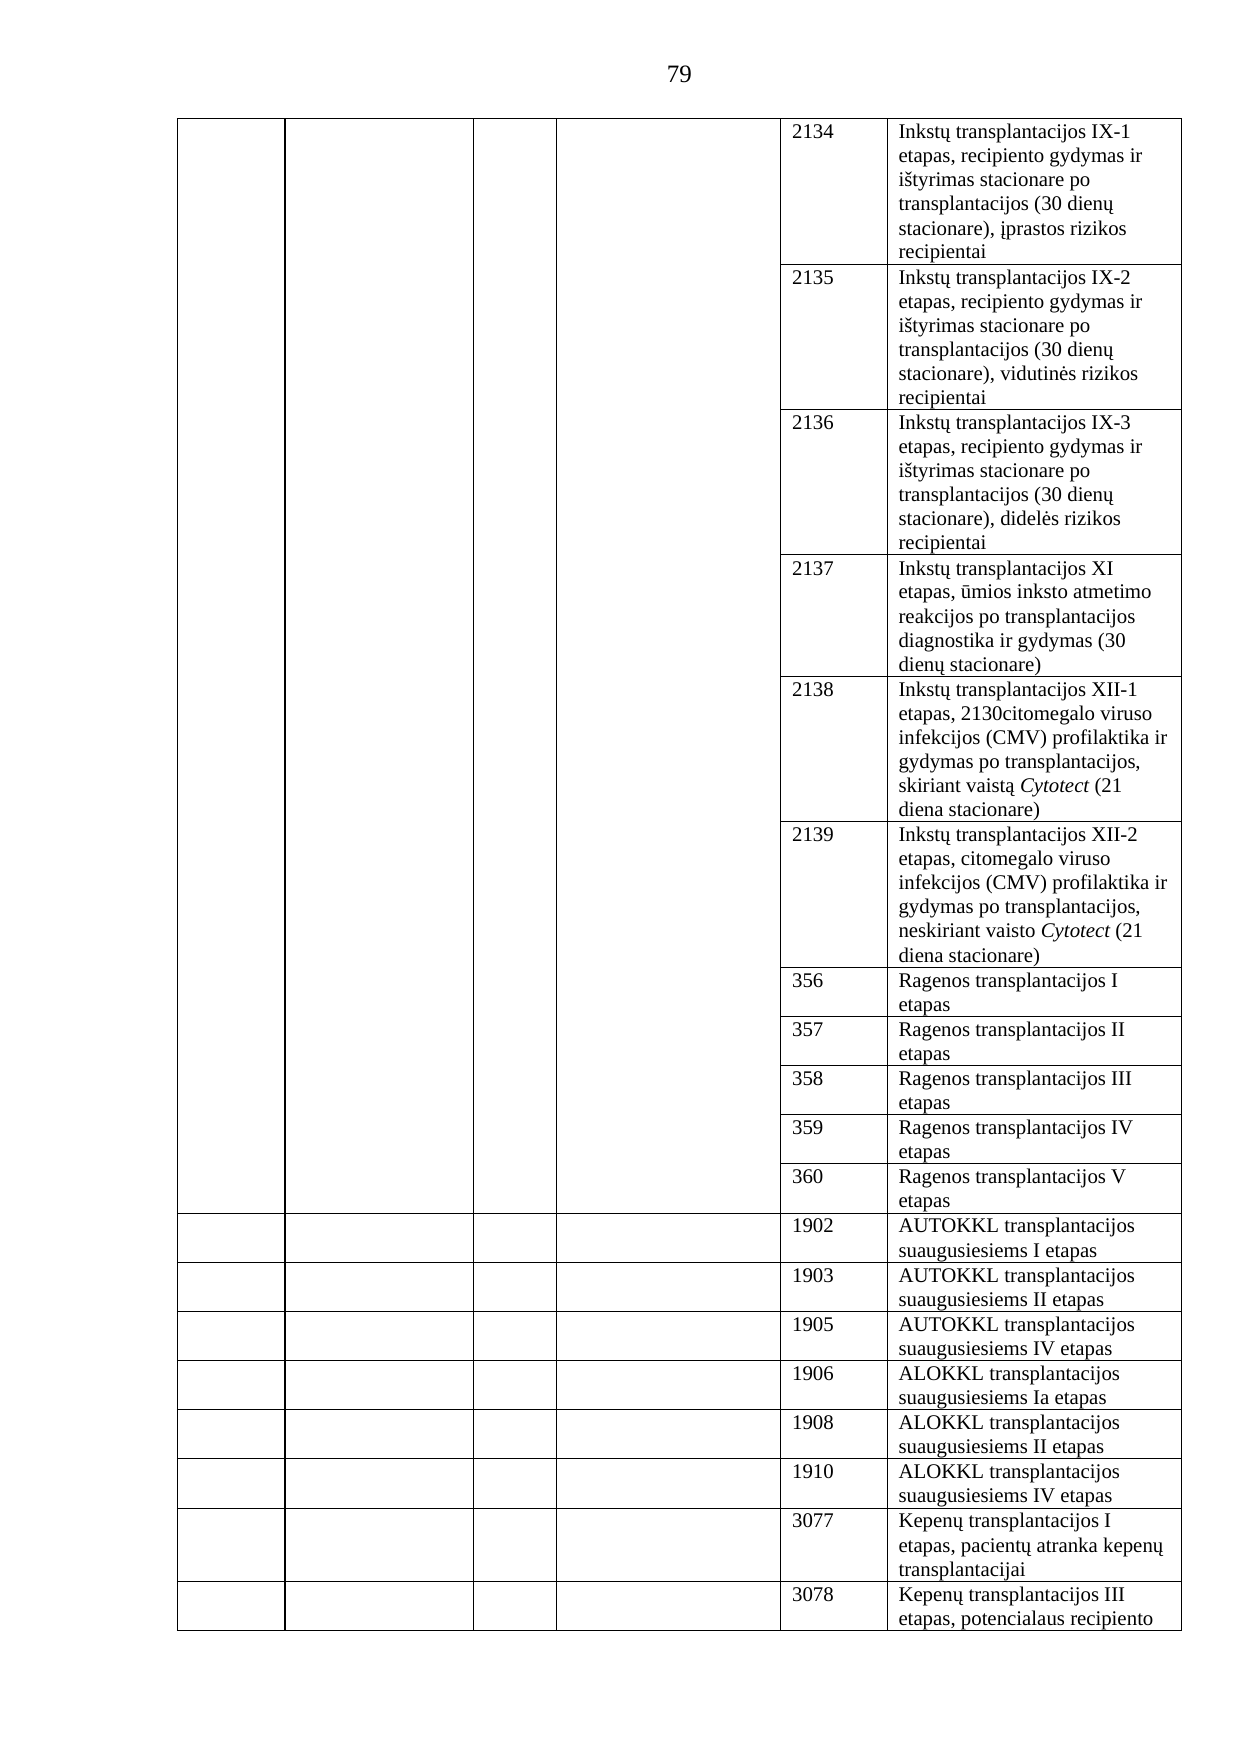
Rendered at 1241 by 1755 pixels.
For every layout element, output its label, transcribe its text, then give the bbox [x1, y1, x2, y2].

table_cell Inkstų transplantacijos IX-3 etapas, recipiento gydymas ir ištyrimas stacionare po transplantacijos (30 dienų stacionare), didelės rizikos recipientai [888, 410, 1181, 554]
table_cell Ragenos transplantacijos V etapas [888, 1164, 1181, 1212]
table_cell [286, 1459, 473, 1507]
table_cell [557, 1582, 780, 1630]
table_cell 1908 [781, 1410, 887, 1458]
table_cell 2138 [781, 677, 887, 821]
table_cell 1910 [781, 1459, 887, 1507]
table_cell [474, 1263, 556, 1311]
table_cell 360 [781, 1164, 887, 1212]
table_cell [178, 1582, 284, 1630]
table_cell 2134 [781, 119, 887, 263]
table_cell [178, 1263, 284, 1311]
table_cell 1906 [781, 1361, 887, 1409]
table_cell 1902 [781, 1214, 887, 1262]
table_cell [286, 1214, 473, 1262]
table_cell Kepenų transplantacijos I etapas, pacientų atranka kepenų transplantacijai [888, 1509, 1181, 1581]
table_cell [557, 1361, 780, 1409]
table_cell [178, 1312, 284, 1360]
table_cell 356 [781, 968, 887, 1016]
table_cell [286, 1509, 473, 1581]
table_cell [286, 1361, 473, 1409]
table_cell [178, 1214, 284, 1262]
table_cell Inkstų transplantacijos XI etapas, ūmios inksto atmetimo reakcijos po transplantacijos diagnostika ir gydymas (30 dienų stacionare) [888, 555, 1181, 676]
table_cell [474, 1582, 556, 1630]
table_cell 2139 [781, 822, 887, 967]
table_cell [178, 1509, 284, 1581]
table_cell 359 [781, 1115, 887, 1163]
table_cell [474, 1509, 556, 1581]
table_cell Inkstų transplantacijos IX-1 etapas, recipiento gydymas ir ištyrimas stacionare po transplantacijos (30 dienų stacionare), įprastos rizikos recipientai [888, 119, 1181, 263]
table_cell [286, 1582, 473, 1630]
table_cell ALOKKL transplantacijos suaugusiesiems II etapas [888, 1410, 1181, 1458]
table_cell 2135 [781, 265, 887, 409]
table_cell AUTOKKL transplantacijos suaugusiesiems I etapas [888, 1214, 1181, 1262]
table_cell [557, 119, 780, 1212]
table_cell Kepenų transplantacijos III etapas, potencialaus recipiento [888, 1582, 1181, 1630]
table_cell AUTOKKL transplantacijos suaugusiesiems IV etapas [888, 1312, 1181, 1360]
table_cell ALOKKL transplantacijos suaugusiesiems Ia etapas [888, 1361, 1181, 1409]
table_cell Ragenos transplantacijos IV etapas [888, 1115, 1181, 1163]
table_cell Inkstų transplantacijos XII-2 etapas, citomegalo viruso infekcijos (CMV) profilaktika ir gydymas po transplantacijos, neskiriant vaisto Cytotect (21 diena stacionare) [888, 822, 1181, 967]
table_cell [557, 1263, 780, 1311]
table_cell [286, 1410, 473, 1458]
table_cell 1903 [781, 1263, 887, 1311]
table_cell [474, 1459, 556, 1507]
table_cell 358 [781, 1066, 887, 1114]
table_cell [557, 1509, 780, 1581]
table_cell [557, 1214, 780, 1262]
table_cell Inkstų transplantacijos XII-1 etapas, 2130citomegalo viruso infekcijos (CMV) profilaktika ir gydymas po transplantacijos, skiriant vaistą Cytotect (21 diena stacionare) [888, 677, 1181, 821]
table_cell Ragenos transplantacijos I etapas [888, 968, 1181, 1016]
table_cell [178, 1361, 284, 1409]
table_cell [474, 119, 556, 1212]
table_cell Ragenos transplantacijos III etapas [888, 1066, 1181, 1114]
table_cell 2137 [781, 555, 887, 676]
table_cell [474, 1361, 556, 1409]
table_cell 3078 [781, 1582, 887, 1630]
table_cell ALOKKL transplantacijos suaugusiesiems IV etapas [888, 1459, 1181, 1507]
table_cell [286, 1263, 473, 1311]
table_cell [474, 1312, 556, 1360]
table_cell [178, 1410, 284, 1458]
table_cell 2136 [781, 410, 887, 554]
table_cell [286, 1312, 473, 1360]
table_cell 3077 [781, 1509, 887, 1581]
table_cell [178, 1459, 284, 1507]
table_cell [178, 119, 284, 1212]
table_cell [557, 1410, 780, 1458]
table_cell [474, 1410, 556, 1458]
table_cell [557, 1312, 780, 1360]
table_cell 1905 [781, 1312, 887, 1360]
table_cell [286, 119, 473, 1212]
table_cell Ragenos transplantacijos II etapas [888, 1017, 1181, 1065]
table_cell [557, 1459, 780, 1507]
table_cell AUTOKKL transplantacijos suaugusiesiems II etapas [888, 1263, 1181, 1311]
table_cell [474, 1214, 556, 1262]
table_cell 357 [781, 1017, 887, 1065]
table_cell Inkstų transplantacijos IX-2 etapas, recipiento gydymas ir ištyrimas stacionare po transplantacijos (30 dienų stacionare), vidutinės rizikos recipientai [888, 265, 1181, 409]
